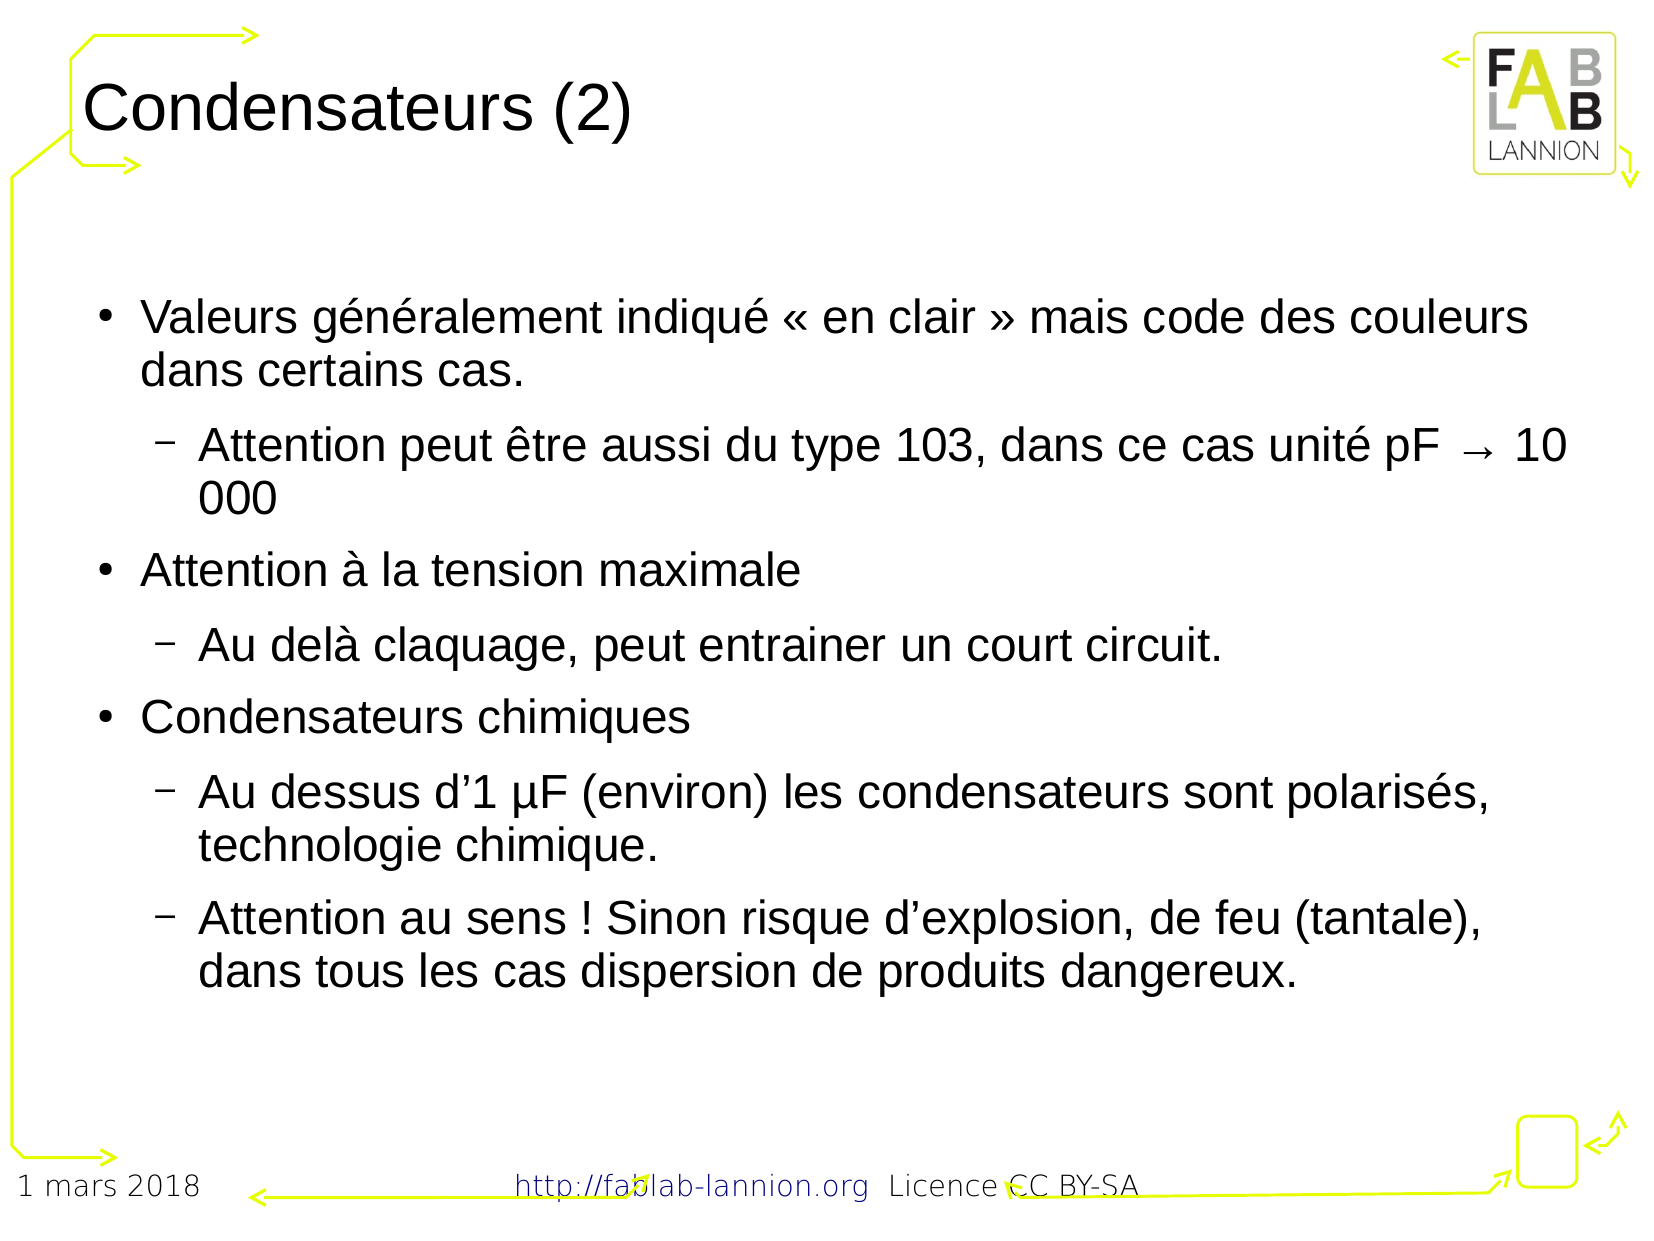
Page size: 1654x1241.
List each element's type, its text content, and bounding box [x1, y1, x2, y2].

title Condensateurs (2) [82, 49, 1441, 166]
list Valeurs généralement indiqué « en clair » mais code des couleurs dans certains cas. Attention peut être aussi du type 103, dans ce cas unité pF → 10 000 Attention à la tension maximale Au delà claquage, peut entrainer un court circuit. Condensateurs chimiques Au dessus d’1 µF (environ) les condensateurs sont polarisés, technologie chimique. Attention au sens ! Sinon risque d’explosion, de feu (tantale), dans tous les cas dispersion de produits dangereux. [82, 290, 1571, 1010]
picture [1470, 29, 1619, 178]
